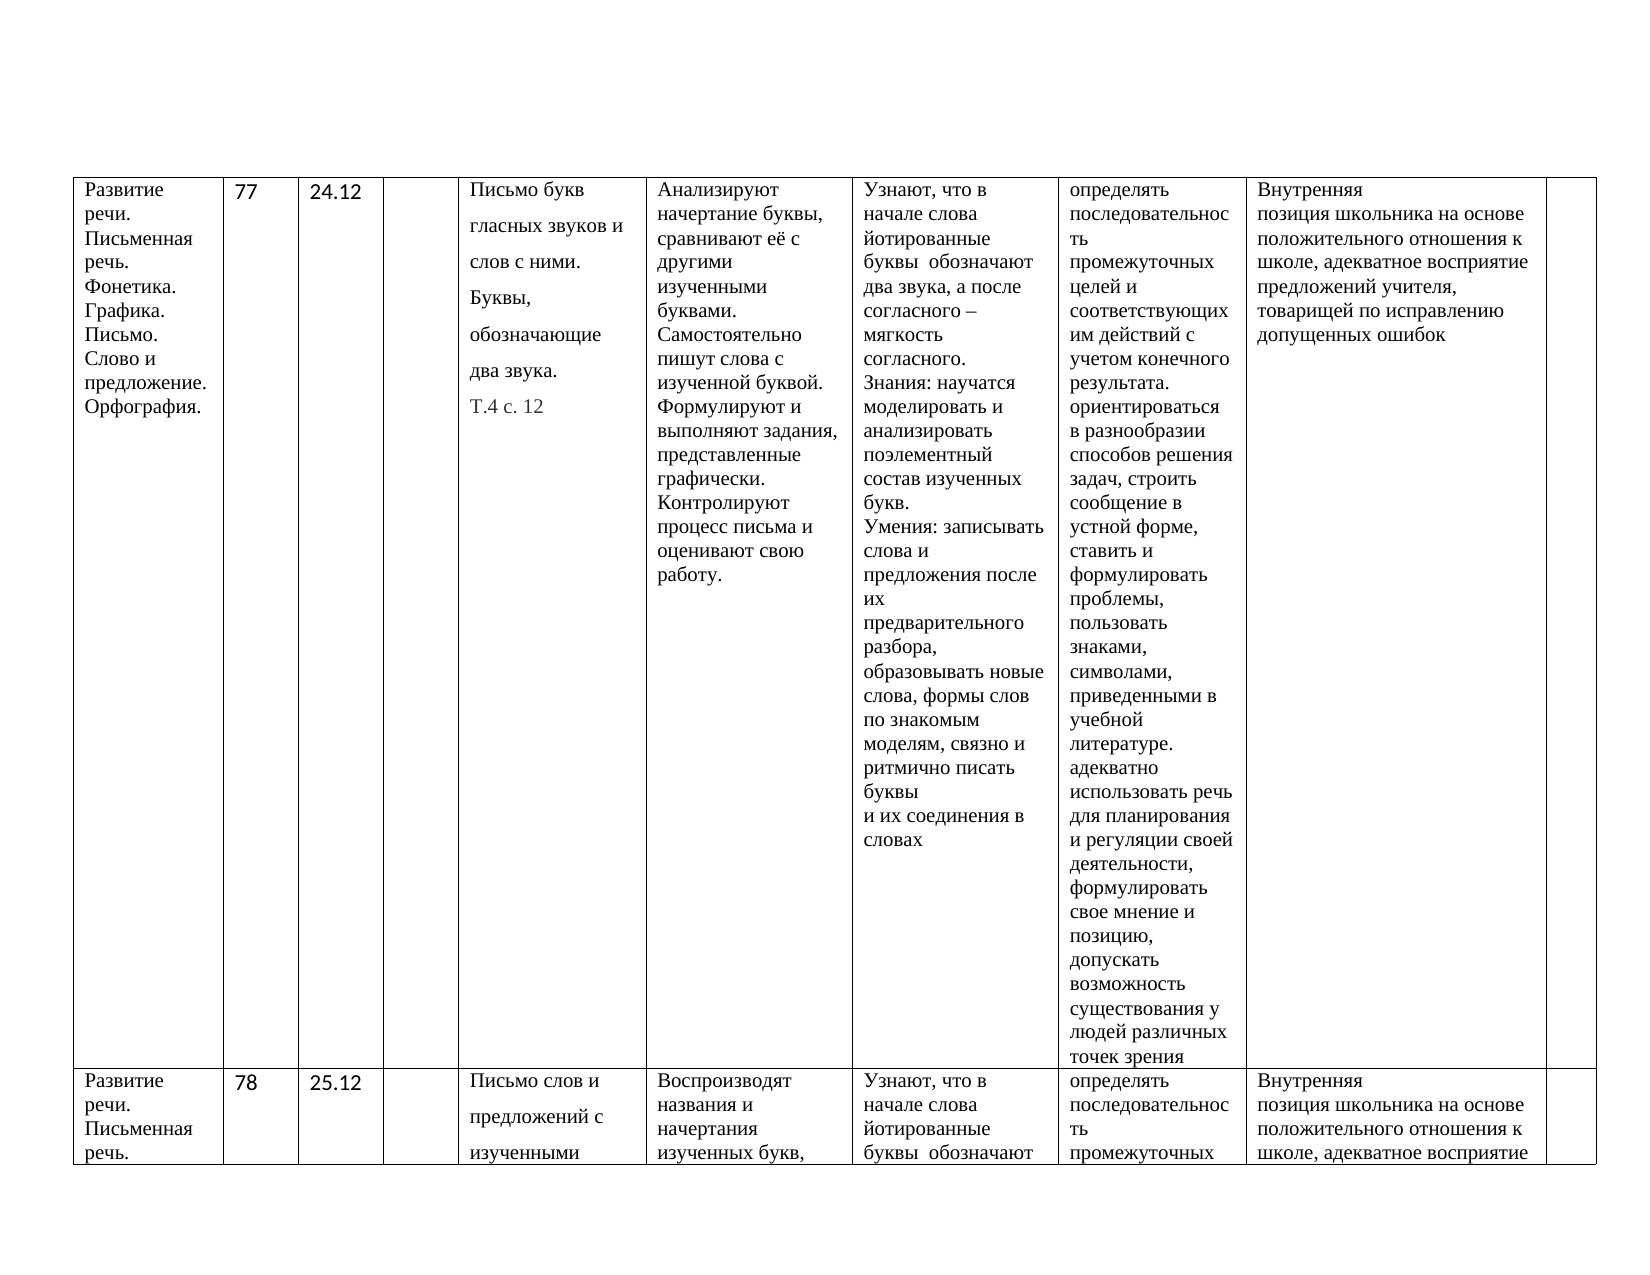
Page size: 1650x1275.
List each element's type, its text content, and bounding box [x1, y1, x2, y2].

table_cell Письмо букв гласных звуков и слов с ними. Буквы, обозначающие два звука. Т.4 с. 12 [459, 178, 646, 1068]
table_cell Письмо слов и предложений с изученными [459, 1069, 646, 1164]
table_cell 78 [224, 1069, 298, 1164]
table_cell Внутренняя позиция школьника на основе положительного отношения к школе, адекватное восприятие [1247, 1069, 1546, 1164]
table_cell 25.12 [299, 1069, 383, 1164]
table_cell определять последовательность промежуточных целей и соответствующих им действий с учетом конечного результата. ориентироваться в разнообразии способов решения задач, строить сообщение в устной форме, ставить и формулировать проблемы, пользовать знаками, символами, приведенными в учебной литературе. адекватно использовать речь для планирования и регуляции своей деятельности, формулировать свое мнение и позицию, допускать возможность существования у людей различных точек зрения [1059, 178, 1246, 1068]
table_cell Узнают, что в начале слова йотированные буквы обозначают два звука, а после согласного – мягкость согласного. Знания: научатся моделировать и анализировать поэлементный состав изученных букв. Умения: записывать слова и предложения после их предварительного разбора, образовывать новые слова, формы слов по знакомым моделям, связно и ритмично писать буквы и их соединения в словах [853, 178, 1058, 1068]
table_cell 77 [224, 178, 298, 1068]
table_cell [1547, 178, 1596, 1068]
table_cell [384, 178, 458, 1068]
table_cell определять последовательность промежуточных [1059, 1069, 1246, 1164]
table_cell Узнают, что в начале слова йотированные буквы обозначают [853, 1069, 1058, 1164]
table_cell Развитие речи. Письменная речь. [74, 1069, 223, 1164]
table_cell Внутренняя позиция школьника на основе положительного отношения к школе, адекватное восприятие предложений учителя, товарищей по исправлению допущенных ошибок [1247, 178, 1546, 1068]
table_cell 24.12 [299, 178, 383, 1068]
table_cell Воспроизводят названия и начертания изученных букв, [647, 1069, 852, 1164]
table_cell Анализируют начертание буквы, сравнивают её с другими изученными буквами. Самостоятельно пишут слова с изученной буквой. Формулируют и выполняют задания, представленные графически. Контролируют процесс письма и оценивают свою работу. [647, 178, 852, 1068]
table_cell [384, 1069, 458, 1164]
table_cell [1547, 1069, 1596, 1164]
table_cell Развитие речи. Письменная речь. Фонетика. Графика. Письмо. Слово и предложение. Орфография. [74, 178, 223, 1068]
